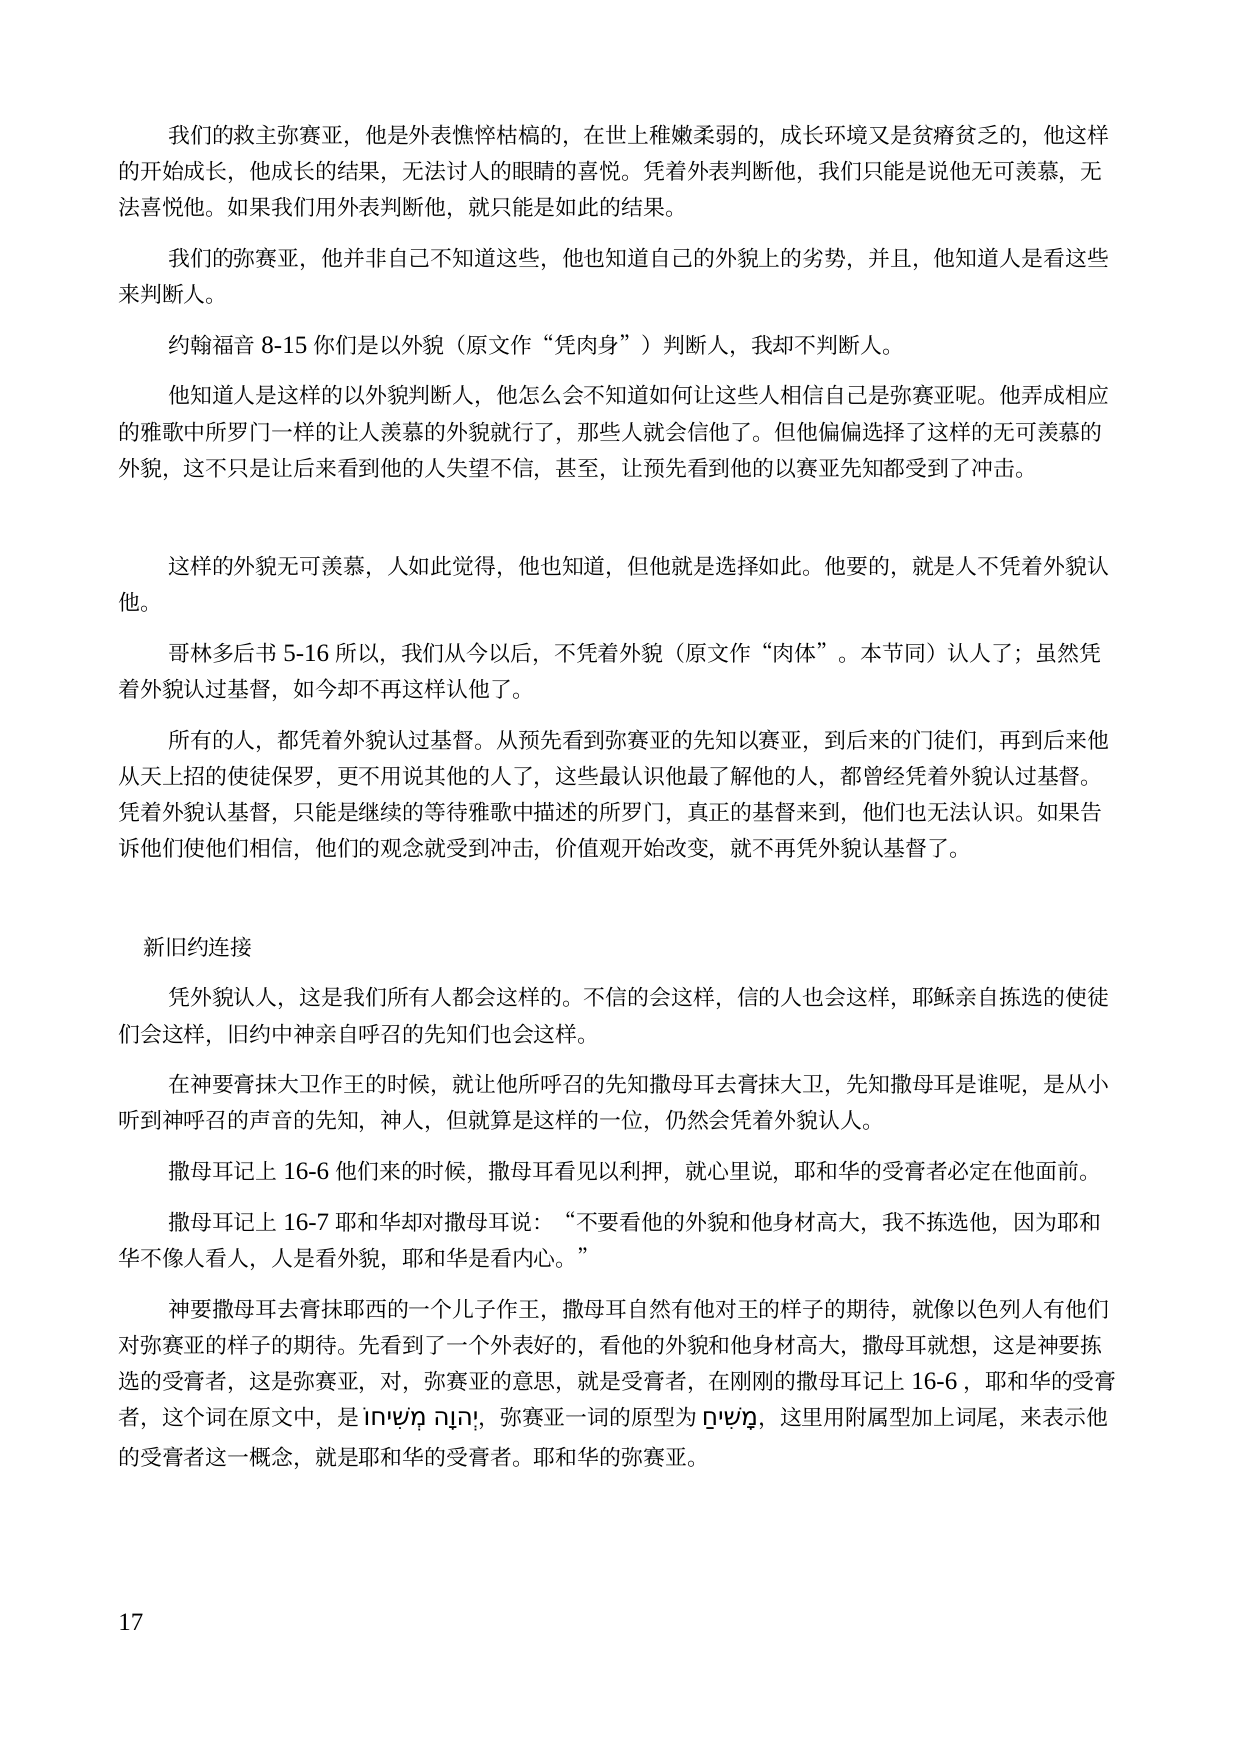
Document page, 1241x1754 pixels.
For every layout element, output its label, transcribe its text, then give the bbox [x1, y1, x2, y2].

text 约翰福音 8-15 你们是以外貌（原文作“凭肉身”）判断人，我却不判断人。 [118, 328, 1122, 359]
text 撒母耳记上 16-6 他们来的时候，撒母耳看见以利押，就心里说，耶和华的受膏者必定在他面前。 [118, 1154, 1122, 1186]
text 我们的救主弥赛亚，他是外表憔悴枯槁的，在世上稚嫩柔弱的，成长环境又是贫瘠贫乏的，他这样的开始成长，他成长的结果，无法讨人的眼睛的喜悦。凭着外表判断他，我们只能是说他无可羡慕，无法喜悦他。如果我们用外表判断他，就只能是如此的结果。 [118, 118, 1122, 222]
text 撒母耳记上 16-7 耶和华却对撒母耳说：“不要看他的外貌和他身材高大，我不拣选他，因为耶和华不像人看人，人是看外貌，耶和华是看内心。” [118, 1205, 1122, 1273]
text 在神要膏抹大卫作王的时候，就让他所呼召的先知撒母耳去膏抹大卫，先知撒母耳是谁呢，是从小听到神呼召的声音的先知，神人，但就算是这样的一位，仍然会凭着外貌认人。 [118, 1067, 1122, 1135]
text 他知道人是这样的以外貌判断人，他怎么会不知道如何让这些人相信自己是弥赛亚呢。他弄成相应的雅歌中所罗门一样的让人羡慕的外貌就行了，那些人就会信他了。但他偏偏选择了这样的无可羡慕的外貌，这不只是让后来看到他的人失望不信，甚至，让预先看到他的以赛亚先知都受到了冲击。 [118, 379, 1122, 482]
text 所有的人，都凭着外貌认过基督。从预先看到弥赛亚的先知以赛亚，到后来的门徒们，再到后来他从天上招的使徒保罗，更不用说其他的人了，这些最认识他最了解他的人，都曾经凭着外貌认过基督。凭着外貌认基督，只能是继续的等待雅歌中描述的所罗门，真正的基督来到，他们也无法认识。如果告诉他们使他们相信，他们的观念就受到冲击，价值观开始改变，就不再凭外貌认基督了。 [118, 723, 1122, 863]
text 新旧约连接 [118, 930, 1122, 961]
text 凭外貌认人，这是我们所有人都会这样的。不信的会这样，信的人也会这样，耶稣亲自拣选的使徒们会这样，旧约中神亲自呼召的先知们也会这样。 [118, 981, 1122, 1048]
text 神要撒母耳去膏抹耶西的一个儿子作王，撒母耳自然有他对王的样子的期待，就像以色列人有他们对弥赛亚的样子的期待。先看到了一个外表好的，看他的外貌和他身材高大，撒母耳就想，这是神要拣选的受膏者，这是弥赛亚，对，弥赛亚的意思，就是受膏者，在刚刚的撒母耳记上 16-6 ，耶和华的受膏者，这个词在原文中，是יְהוָה מְשִׁיחוֹ，弥赛亚一词的原型为מָשִׁיחַ，这里用附属型加上词尾，来表示他的受膏者这一概念，就是耶和华的受膏者。耶和华的弥赛亚。 [118, 1292, 1122, 1472]
text 我们的弥赛亚，他并非自己不知道这些，他也知道自己的外貌上的劣势，并且，他知道人是看这些来判断人。 [118, 241, 1122, 309]
text 这样的外貌无可羡慕，人如此觉得，他也知道，但他就是选择如此。他要的，就是人不凭着外貌认他。 [118, 549, 1122, 617]
text 哥林多后书 5-16 所以，我们从今以后，不凭着外貌（原文作“肉体”。本节同）认人了；虽然凭着外貌认过基督，如今却不再这样认他了。 [118, 636, 1122, 704]
